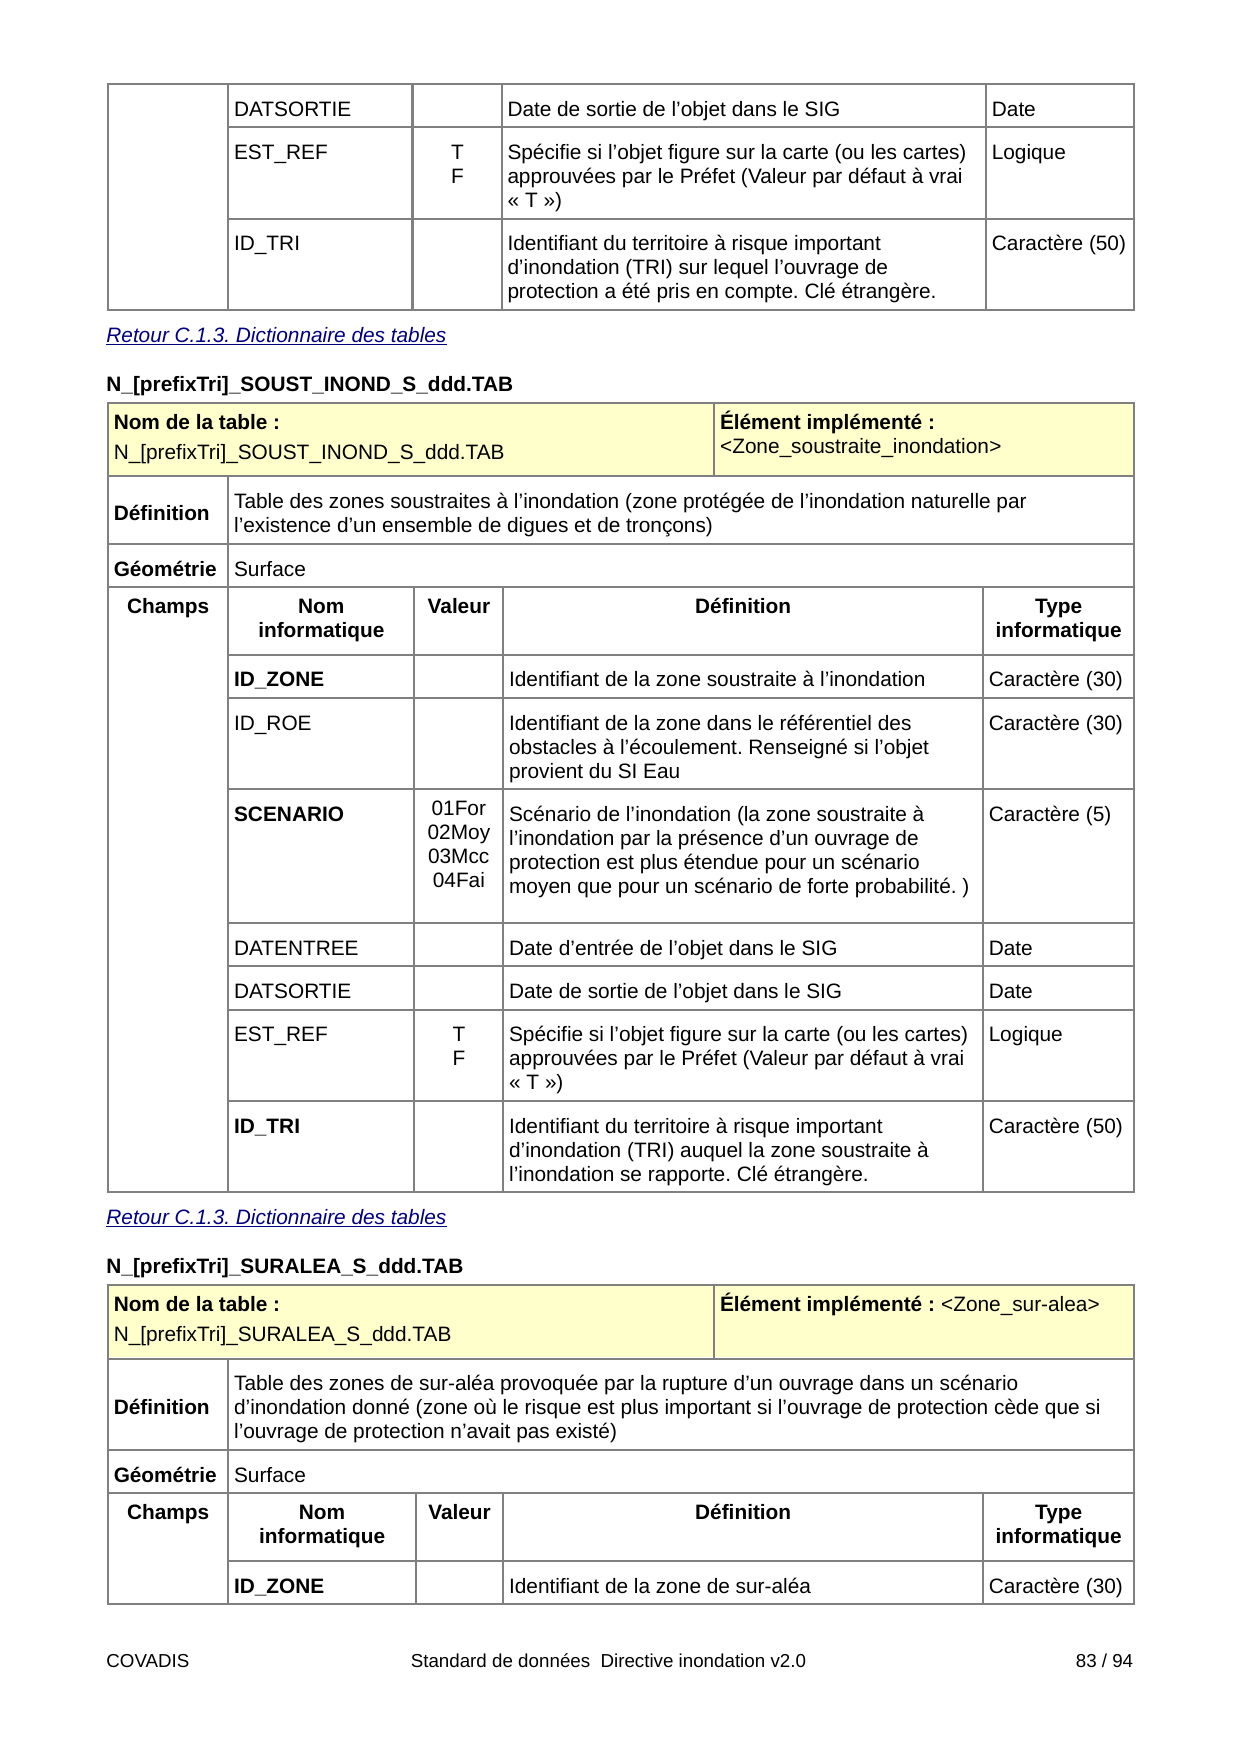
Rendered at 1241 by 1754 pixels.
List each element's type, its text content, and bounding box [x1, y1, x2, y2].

table_cell Date d’entrée de l’objet dans le SIG [504, 924, 982, 965]
table_cell Champs [109, 1494, 227, 1603]
table_cell ID_ZONE [229, 1562, 415, 1603]
table_cell DATSORTIE [229, 85, 411, 126]
table_cell [414, 85, 501, 126]
table_cell Table des zones de sur-aléa provoquée par la rupture d’un ouvrage dans un scénario d’inondation donné (zone où le risque est plus important si l’ouvrage de protection cède que si l’ouvrage de protection n’avait pas existé) [229, 1360, 1133, 1449]
table_cell Caractère (30) [984, 656, 1133, 697]
table_cell EST_REF [229, 1011, 413, 1100]
table_cell Identifiant de la zone dans le référentiel des obstacles à l’écoulement. Renseigné si l’objet provient du SI Eau [504, 699, 982, 788]
table_cell Valeur [417, 1494, 502, 1560]
table_cell Nom informatique [229, 1494, 415, 1560]
table_cell Table des zones soustraites à l’inondation (zone protégée de l’inondation naturelle par l’existence d’un ensemble de digues et de tronçons) [229, 477, 1133, 543]
table_cell [415, 967, 502, 1008]
table_cell Scénario de l’inondation (la zone soustraite à l’inondation par la présence d’un ouvrage de protection est plus étendue pour un scénario moyen que pour un scénario de forte probabilité. ) [504, 790, 982, 922]
table_cell Logique [987, 128, 1133, 217]
table_cell Surface [229, 545, 1133, 586]
table_cell Définition [109, 477, 227, 543]
table_cell Spécifie si l’objet figure sur la carte (ou les cartes) approuvées par le Préfet (Valeur par défaut à vrai « T ») [504, 1011, 982, 1100]
table_cell 01For 02Moy 03Mcc 04Fai [415, 790, 502, 922]
table_cell ID_TRI [229, 1102, 413, 1191]
table_cell Valeur [415, 588, 502, 653]
subtitle N_[prefixTri]_SURALEA_S_ddd.TAB [106, 1254, 1134, 1278]
text Retour C.1.3. Dictionnaire des tables [106, 323, 1134, 347]
table_cell Type informatique [984, 588, 1133, 653]
table_cell Caractère (5) [984, 790, 1133, 922]
table_cell Nom informatique [229, 588, 413, 653]
table_cell Caractère (50) [984, 1102, 1133, 1191]
table_cell [415, 656, 502, 697]
table_cell Définition [504, 1494, 982, 1560]
table_cell Surface [229, 1451, 1133, 1492]
table_cell Géométrie [109, 1451, 227, 1492]
table_cell SCENARIO [229, 790, 413, 922]
table_cell Définition [109, 1360, 227, 1449]
table_cell Caractère (30) [984, 699, 1133, 788]
table_cell Date [984, 924, 1133, 965]
table_header Nom de la table : N_[prefixTri]_SOUST_INOND_S_ddd.TAB [109, 404, 713, 475]
table_cell Identifiant de la zone soustraite à l’inondation [504, 656, 982, 697]
table_header Élément implémenté : <Zone_sur-alea> [715, 1286, 1133, 1357]
text Retour C.1.3. Dictionnaire des tables [106, 1205, 1134, 1229]
table_cell Identifiant du territoire à risque important d’inondation (TRI) auquel la zone soustraite à l’inondation se rapporte. Clé étrangère. [504, 1102, 982, 1191]
table_cell DATENTREE [229, 924, 413, 965]
table_cell Date [984, 967, 1133, 1008]
table_cell EST_REF [229, 128, 411, 217]
table_cell Géométrie [109, 545, 227, 586]
table_cell [109, 85, 227, 309]
table_cell [414, 220, 501, 309]
table_cell Champs [109, 588, 227, 1191]
table_cell Identifiant de la zone de sur-aléa [504, 1562, 982, 1603]
table_cell Date de sortie de l’objet dans le SIG [503, 85, 985, 126]
table_cell DATSORTIE [229, 967, 413, 1008]
table_cell [415, 699, 502, 788]
table_cell Date de sortie de l’objet dans le SIG [504, 967, 982, 1008]
table_header Élément implémenté : <Zone_soustraite_inondation> [715, 404, 1133, 475]
table_cell Type informatique [984, 1494, 1133, 1560]
table_header Nom de la table : N_[prefixTri]_SURALEA_S_ddd.TAB [109, 1286, 713, 1357]
table_cell Caractère (30) [984, 1562, 1133, 1603]
table_cell ID_TRI [229, 220, 411, 309]
table_cell Définition [504, 588, 982, 653]
table_cell Logique [984, 1011, 1133, 1100]
table_cell Identifiant du territoire à risque important d’inondation (TRI) sur lequel l’ouvrage de protection a été pris en compte. Clé étrangère. [503, 220, 985, 309]
table_cell Date [987, 85, 1133, 126]
table_cell Spécifie si l’objet figure sur la carte (ou les cartes) approuvées par le Préfet (Valeur par défaut à vrai « T ») [503, 128, 985, 217]
table_cell T F [415, 1011, 502, 1100]
table_cell [415, 924, 502, 965]
table_cell ID_ZONE [229, 656, 413, 697]
subtitle N_[prefixTri]_SOUST_INOND_S_ddd.TAB [106, 371, 1134, 395]
table_cell ID_ROE [229, 699, 413, 788]
table_cell [417, 1562, 502, 1603]
table_cell T F [414, 128, 501, 217]
table_cell Caractère (50) [987, 220, 1133, 309]
table_cell [415, 1102, 502, 1191]
